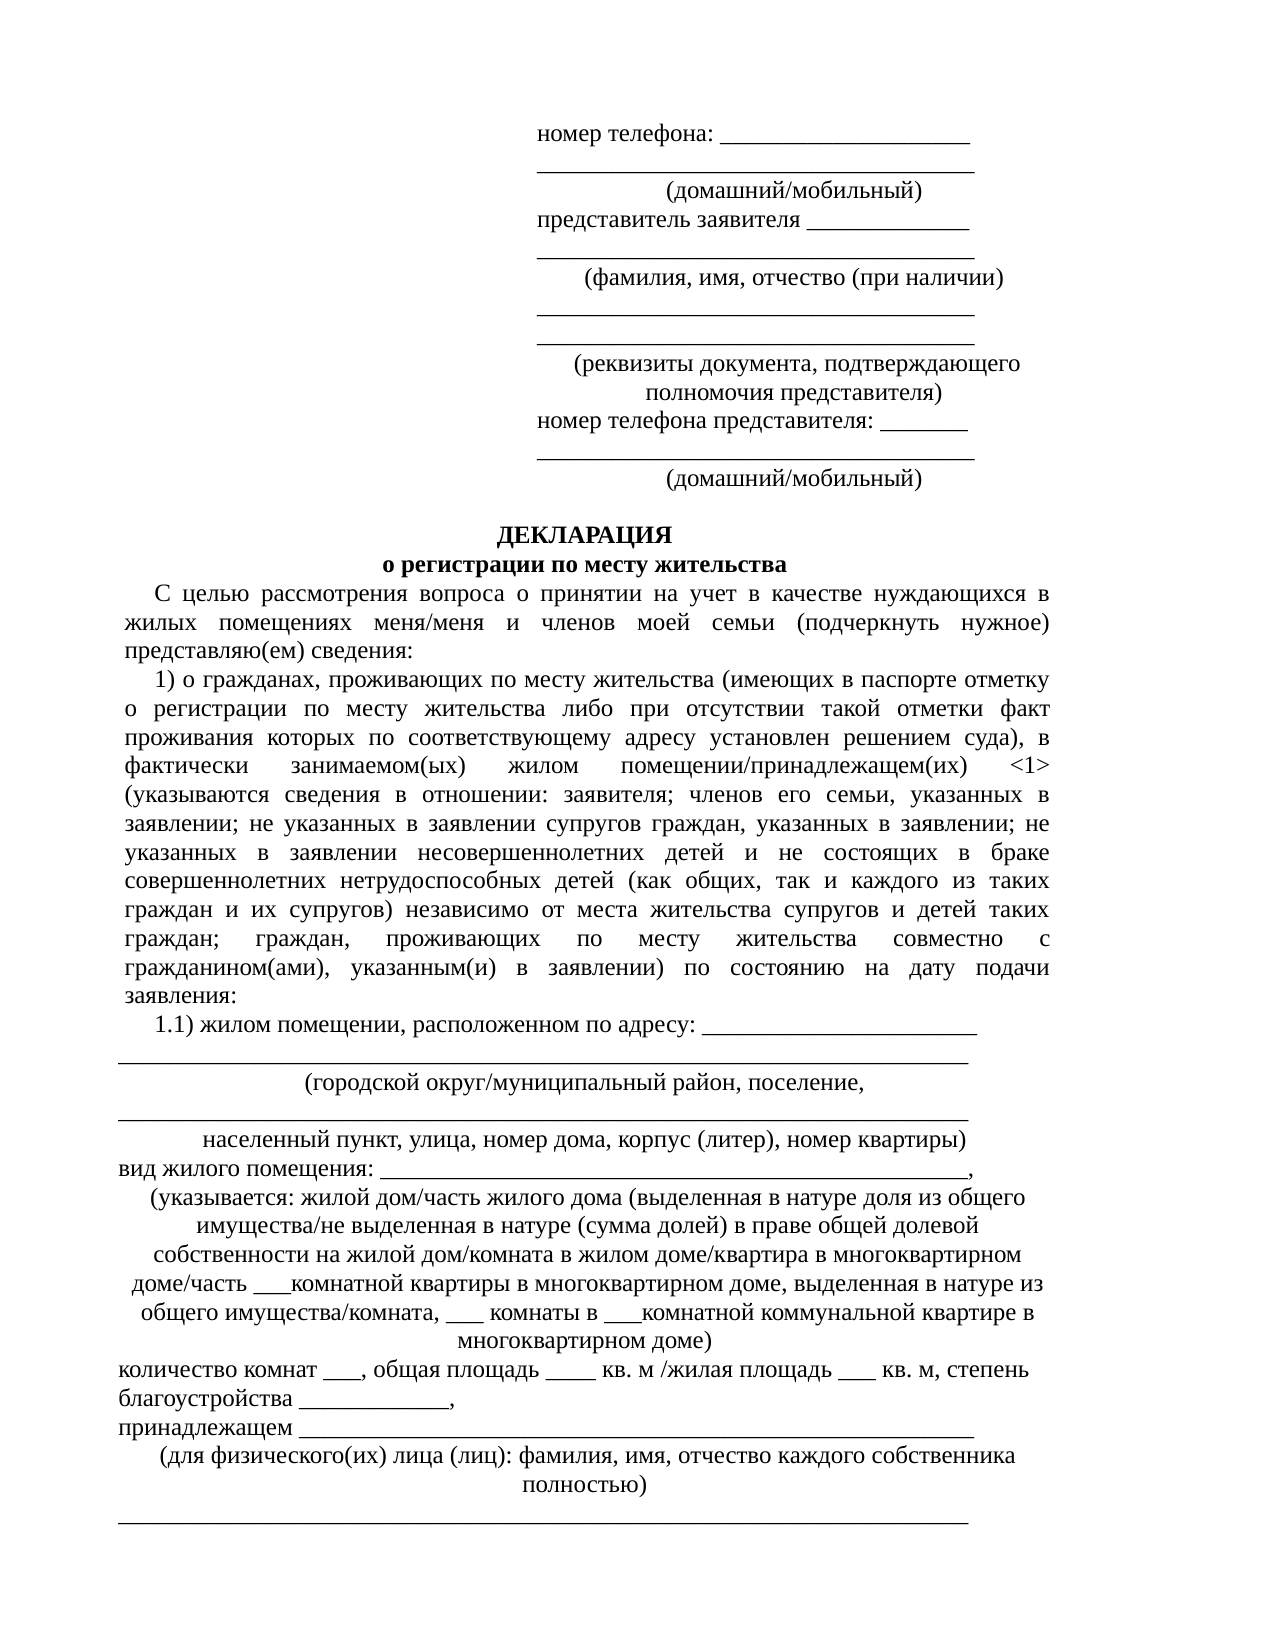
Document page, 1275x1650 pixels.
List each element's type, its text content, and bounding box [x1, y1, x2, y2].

table_cell ___________________________________ [537, 291, 1057, 319]
table_cell С целью рассмотрения вопроса о принятии на учет в качестве нуждающихся в жилых помещениях меня/меня и членов моей семьи (подчеркнуть нужное) представляю(ем) сведения: 1) о гражданах, проживающих по месту жительства (имеющих в паспорте отметку о регистрации по месту жительства либо при отсутствии такой отметки факт проживания которых по соответствующему адресу установлен решением суда), в фактически занимаемом(ых) жилом помещении/принадлежащем(их) <1> (указываются сведения в отношении: заявителя; членов его семьи, указанных в заявлении; не указанных в заявлении супругов граждан, указанных в заявлении; не указанных в заявлении несовершеннолетних детей и не состоящих в браке совершеннолетних нетрудоспособных детей (как общих, так и каждого из таких граждан и их супругов) независимо от места жительства супругов и детей таких граждан; граждан, проживающих по месту жительства совместно с гражданином(ами), указанным(и) в заявлении) по состоянию на дату подачи заявления: [118, 578, 1057, 1009]
table_cell ___________________________________ [537, 233, 1057, 262]
table_cell (для физического(их) лица (лиц): фамилия, имя, отчество каждого собственника полностью) [118, 1441, 1057, 1498]
table_cell принадлежащем ______________________________________________________ [118, 1412, 1057, 1441]
table_cell представитель заявителя _____________ [537, 204, 1057, 233]
table_cell ___________________________________ [537, 147, 1057, 176]
table_cell (городской округ/муниципальный район, поселение, [118, 1067, 1057, 1096]
table_cell ____________________________________________________________________ [118, 1096, 1057, 1124]
table_cell ДЕКЛАРАЦИЯ о регистрации по месту жительства [118, 521, 1057, 578]
table_cell количество комнат ___, общая площадь ____ кв. м /жилая площадь ___ кв. м, степень благоустройства ____________, [118, 1354, 1057, 1412]
table_cell ____________________________________________________________________ [118, 1038, 1057, 1067]
table_cell [118, 492, 1057, 521]
table_cell номер телефона: ____________________ [537, 118, 1057, 147]
table_cell 1.1) жилом помещении, расположенном по адресу: ______________________ [118, 1009, 1057, 1038]
table_cell ___________________________________ [537, 319, 1057, 348]
table_cell ____________________________________________________________________ [118, 1498, 1057, 1527]
table_cell (фамилия, имя, отчество (при наличии) [537, 262, 1057, 291]
table_cell ___________________________________ [537, 434, 1057, 463]
table_cell вид жилого помещения: _______________________________________________, [118, 1153, 1057, 1182]
table_cell (реквизиты документа, подтверждающего полномочия представителя) [537, 348, 1057, 406]
table_cell населенный пункт, улица, номер дома, корпус (литер), номер квартиры) [118, 1124, 1057, 1153]
table_cell (домашний/мобильный) [537, 463, 1057, 492]
table_cell [118, 118, 537, 492]
table_cell номер телефона представителя: _______ [537, 406, 1057, 434]
table_cell (указывается: жилой дом/часть жилого дома (выделенная в натуре доля из общего имущества/не выделенная в натуре (сумма долей) в праве общей долевой собственности на жилой дом/комната в жилом доме/квартира в многоквартирном доме/часть ___комнатной квартиры в многоквартирном доме, выделенная в натуре из общего имущества/комната, ___ комнаты в ___комнатной коммунальной квартире в многоквартирном доме) [118, 1182, 1057, 1354]
table_cell (домашний/мобильный) [537, 176, 1057, 204]
